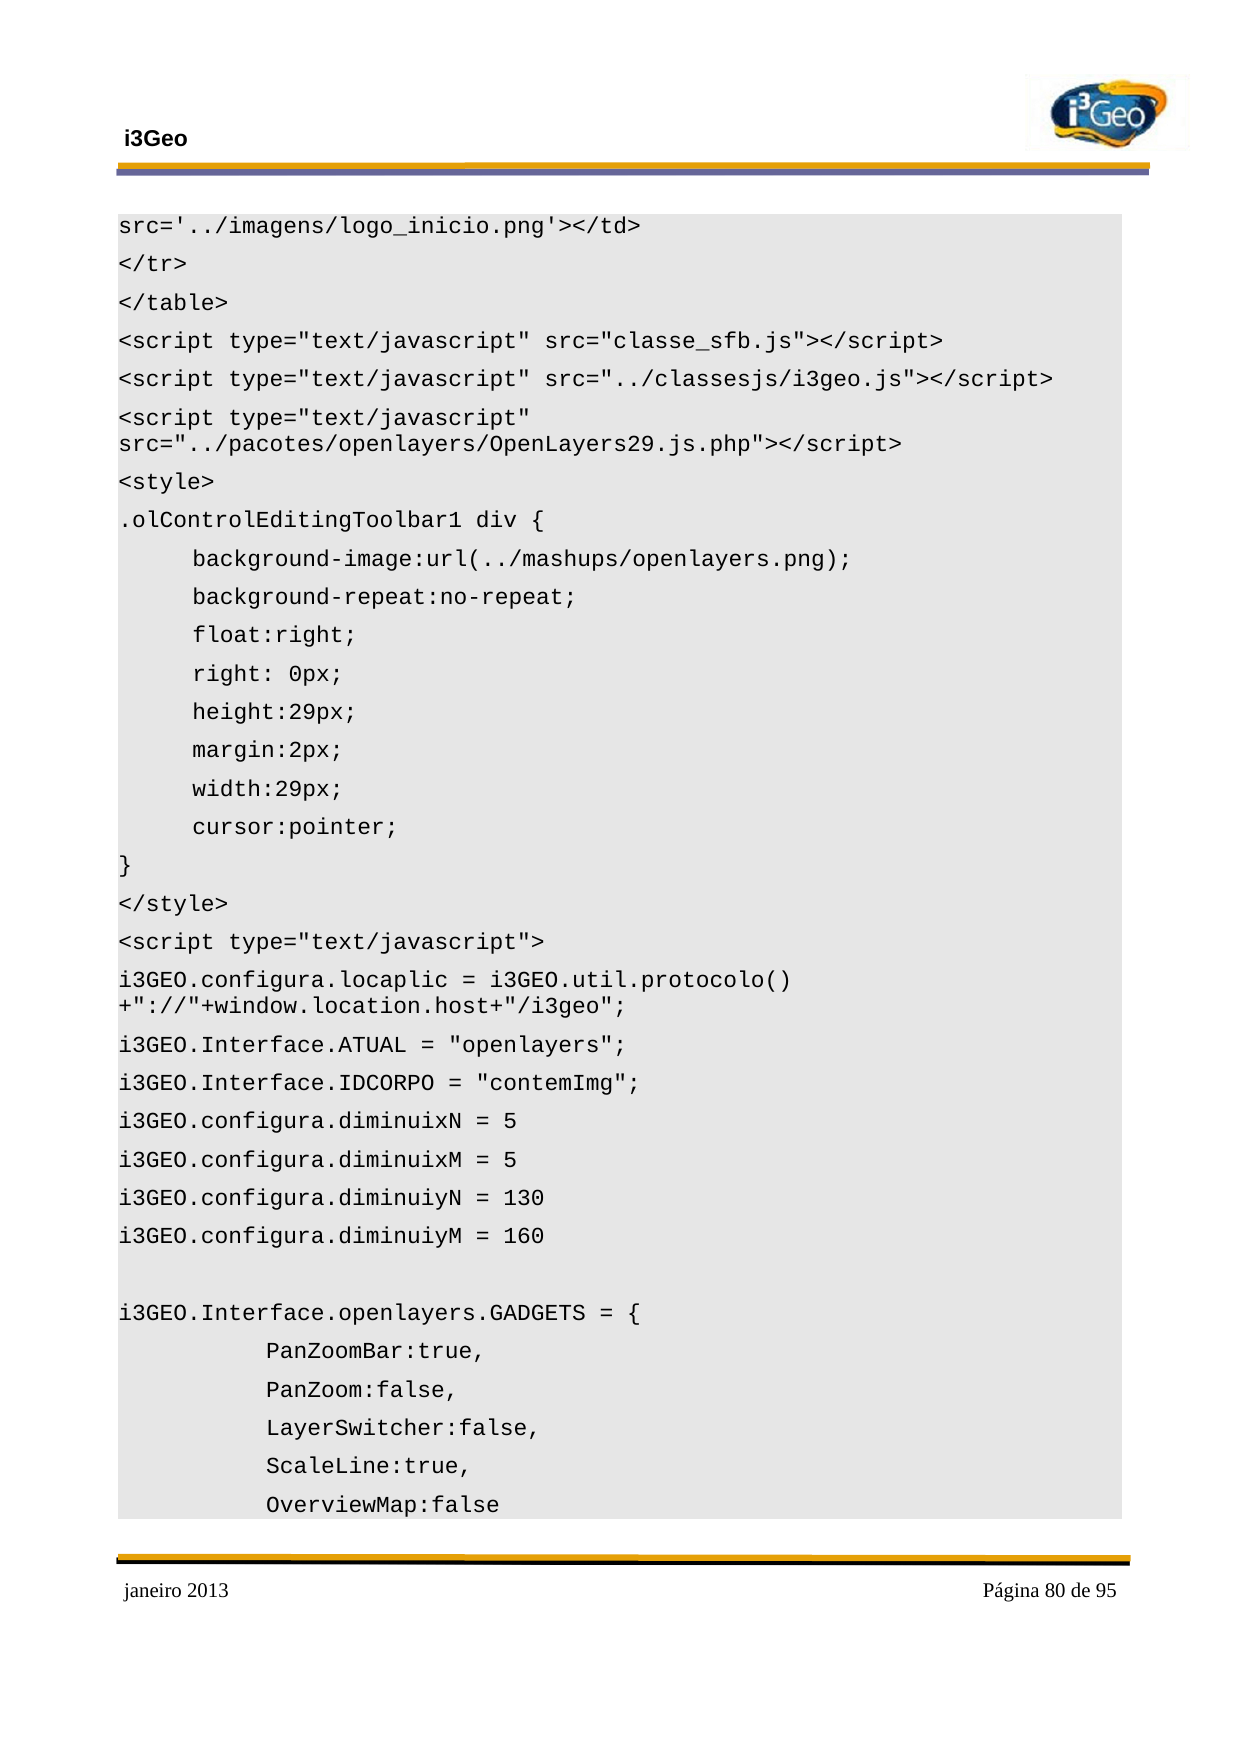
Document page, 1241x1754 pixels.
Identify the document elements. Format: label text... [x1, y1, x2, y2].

text i3GEO.configura.diminuiyM = 160 [118, 1225, 1122, 1251]
text src='../imagens/logo_inicio.png'></td> [118, 214, 1122, 240]
text </table> [118, 291, 1122, 317]
text PanZoom:false, [118, 1378, 1122, 1404]
text right: 0px; [118, 662, 1122, 688]
picture [1025, 74, 1191, 151]
text i3GEO.configura.diminuixN = 5 [118, 1110, 1122, 1136]
text </style> [118, 892, 1122, 918]
text LayerSwitcher:false, [118, 1416, 1122, 1442]
text .olControlEditingToolbar1 div { [118, 509, 1122, 535]
text margin:2px; [118, 739, 1122, 765]
text </tr> [118, 253, 1122, 279]
text <style> [118, 470, 1122, 496]
text PanZoomBar:true, [118, 1340, 1122, 1366]
text width:29px; [118, 777, 1122, 803]
text } [118, 854, 1122, 880]
text i3GEO.Interface.IDCORPO = "contemImg"; [118, 1071, 1122, 1097]
text i3GEO.configura.diminuiyN = 130 [118, 1186, 1122, 1212]
text <script type="text/javascript"> [118, 930, 1122, 956]
text ScaleLine:true, [118, 1455, 1122, 1481]
text <script type="text/javascript" src="../classesjs/i3geo.js"></script> [118, 368, 1122, 394]
text background-repeat:no-repeat; [118, 585, 1122, 611]
text i3GEO.configura.diminuixM = 5 [118, 1148, 1122, 1174]
text OverviewMap:false [118, 1493, 1122, 1519]
text i3GEO.Interface.openlayers.GADGETS = { [118, 1301, 1122, 1327]
text float:right; [118, 624, 1122, 650]
text <script type="text/javascript" src="../pacotes/openlayers/OpenLayers29.js.php"></script> [118, 406, 1122, 458]
text i3GEO.configura.locaplic = i3GEO.util.protocolo()+"://"+window.location.host+"/i3geo"; [118, 969, 1122, 1021]
text i3GEO.Interface.ATUAL = "openlayers"; [118, 1033, 1122, 1059]
text background-image:url(../mashups/openlayers.png); [118, 547, 1122, 573]
text cursor:pointer; [118, 815, 1122, 841]
text height:29px; [118, 700, 1122, 726]
text <script type="text/javascript" src="classe_sfb.js"></script> [118, 329, 1122, 355]
